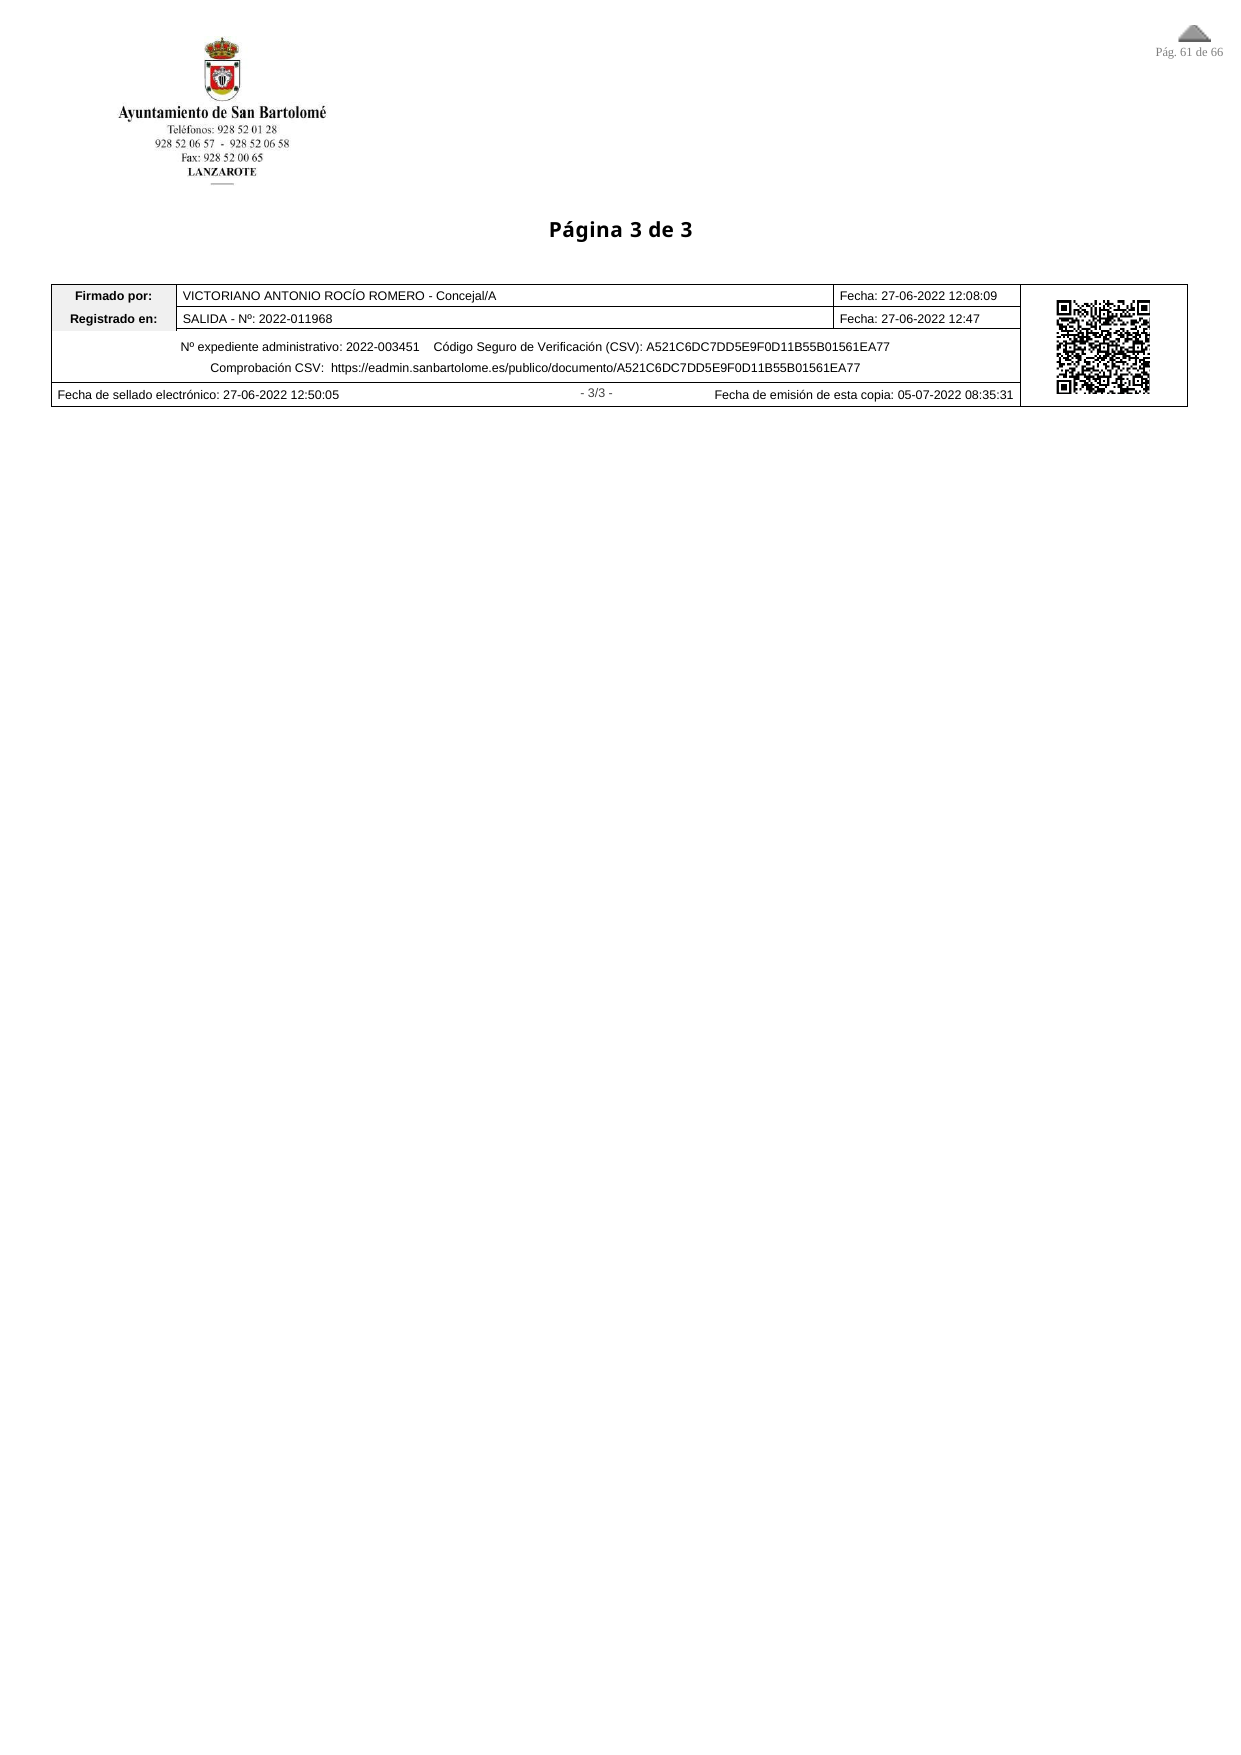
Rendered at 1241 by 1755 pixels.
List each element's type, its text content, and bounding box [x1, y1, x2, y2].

table_cell Nº expediente administrativo: 2022-003451 Código Seguro de Verificación (CSV): A521C6DC7DD5E9F0D11B55B01561EA77 Comprobación CSV: https://eadmin.sanbartolome.es/publico/documento/A521C6DC7DD5E9F0D11B55B01561EA77 [52, 329, 1020, 382]
picture [116, 36, 329, 186]
table_cell Fecha: 27-06-2022 12:47 [834, 307, 1020, 328]
table_cell Fecha de sellado electrónico: 27-06-2022 12:50:05 - 3/3 - Fecha de emisión de esta copia: 05-07-2022 08:35:31 [52, 383, 1020, 406]
picture [1177, 25, 1211, 42]
table_header Fecha: 27-06-2022 12:08:09 [834, 285, 1020, 306]
table_cell SALIDA - Nº: 2022-011968 [177, 307, 833, 328]
text Página 3 de 3 [42, 215, 1199, 243]
picture [1056, 300, 1150, 394]
table_header Firmado por: [52, 285, 176, 306]
table_header [1021, 285, 1187, 406]
table_cell Registrado en: [52, 309, 176, 328]
table_header VICTORIANO ANTONIO ROCÍO ROMERO - Concejal/A [177, 285, 833, 306]
